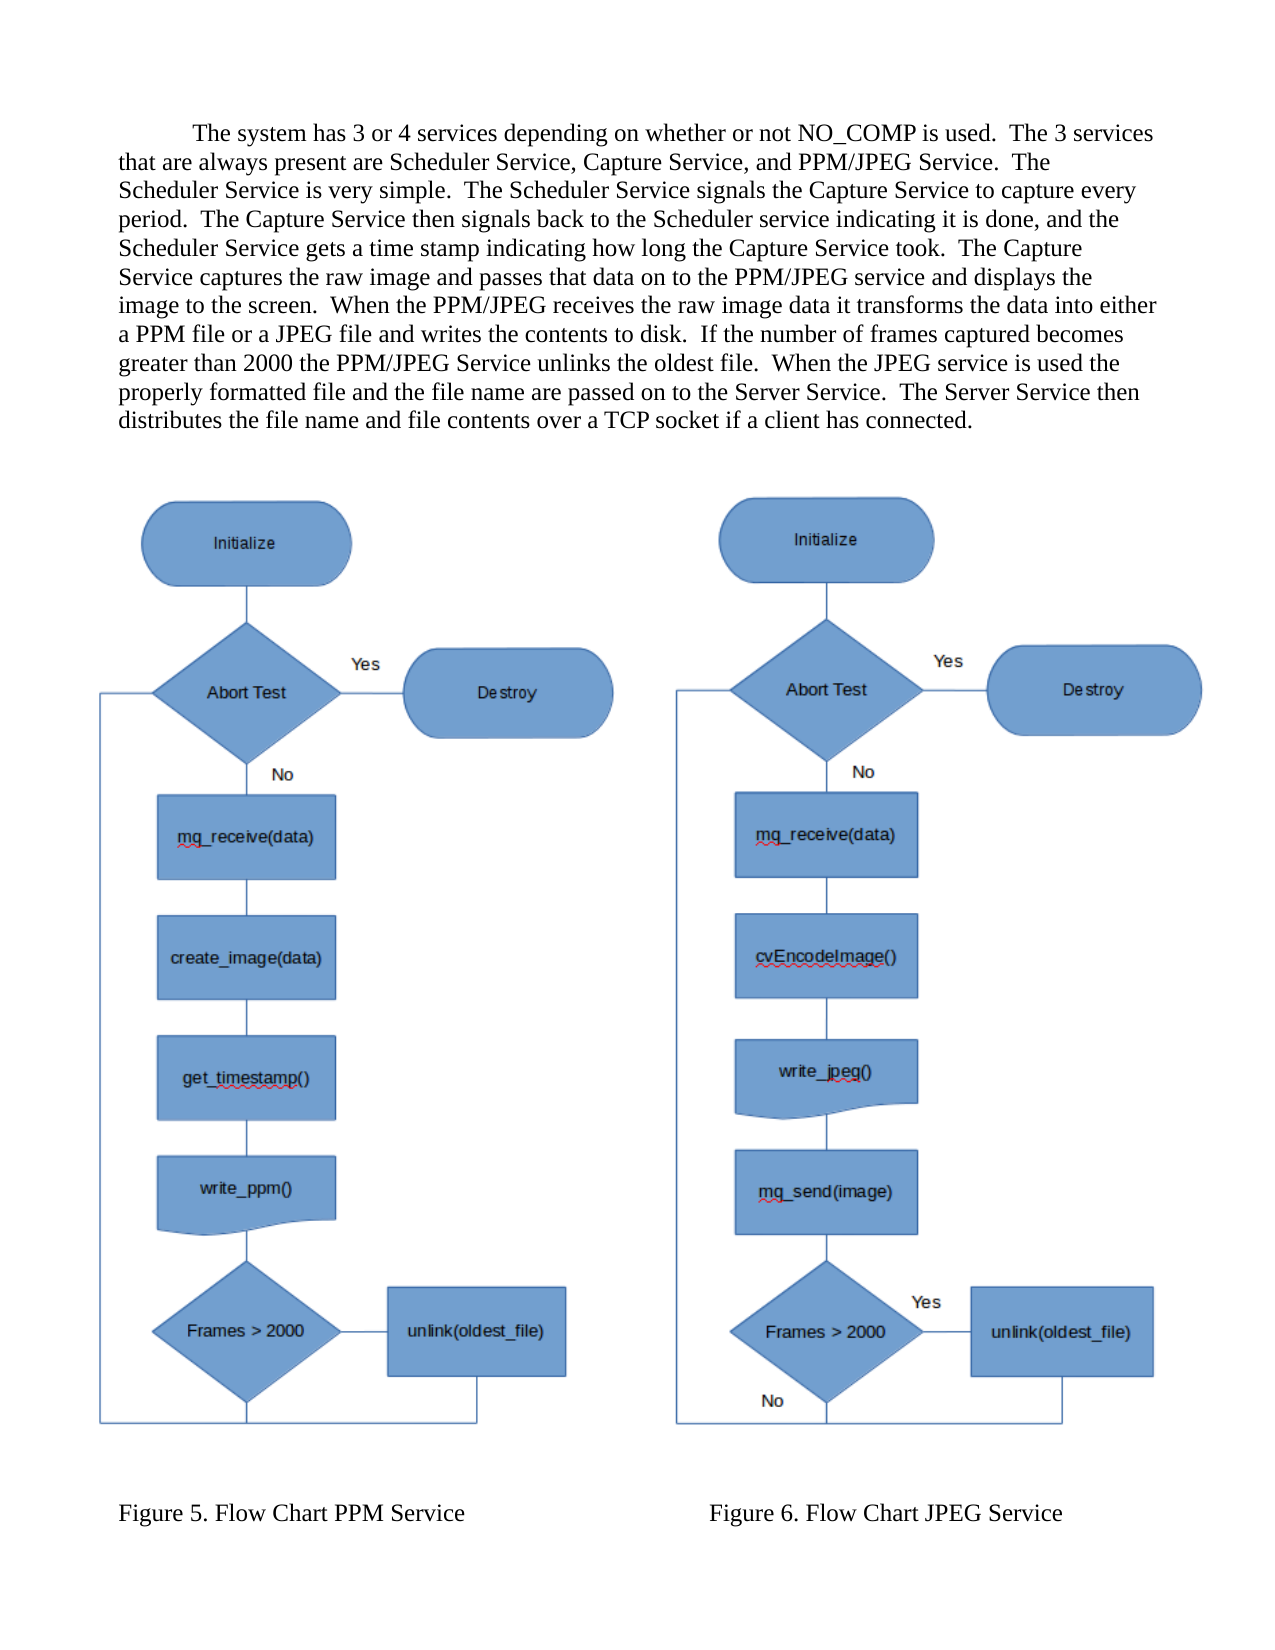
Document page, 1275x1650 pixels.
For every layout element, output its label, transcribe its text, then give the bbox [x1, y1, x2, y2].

picture [82, 464, 1227, 1466]
text Figure 5. Flow Chart PPM Service Figure 6. Flow Chart JPEG Service [118, 1498, 1157, 1527]
text The system has 3 or 4 services depending on whether or not NO_COMP is used. The 3 services that are always present are Scheduler Service, Capture Service, and PPM/JPEG Service. The Scheduler Service is very simple. The Scheduler Service signals the Capture Service to capture every period. The Capture Service then signals back to the Scheduler service indicating it is done, and the Scheduler Service gets a time stamp indicating how long the Capture Service took. The Capture Service captures the raw image and passes that data on to the PPM/JPEG service and displays the image to the screen. When the PPM/JPEG receives the raw image data it transforms the data into either a PPM file or a JPEG file and writes the contents to disk. If the number of frames captured becomes greater than 2000 the PPM/JPEG Service unlinks the oldest file. When the JPEG service is used the properly formatted file and the file name are passed on to the Server Service. The Server Service then distributes the file name and file contents over a TCP socket if a client has connected. [118, 118, 1157, 434]
